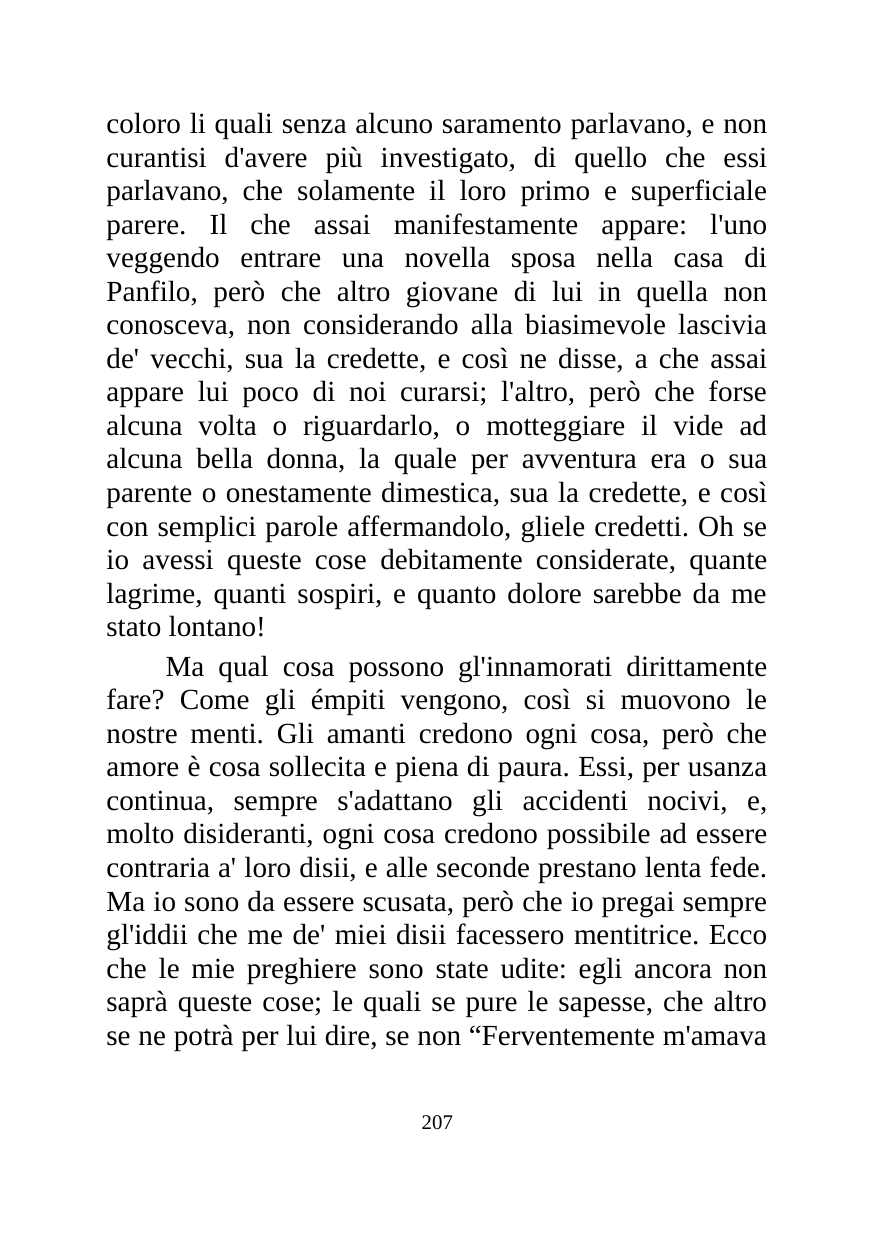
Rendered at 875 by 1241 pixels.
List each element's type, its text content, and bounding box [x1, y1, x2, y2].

text Ma qual cosa possono gl'innamorati dirittamente fare? Come gli émpiti vengono, così si muovono le nostre menti. Gli amanti credono ogni cosa, però che amore è cosa sollecita e piena di paura. Essi, per usanza continua, sempre s'adattano gli accidenti nocivi, e, molto disideranti, ogni cosa credono possibile ad essere contraria a' loro disii, e alle seconde prestano lenta fede. Ma io sono da essere scusata, però che io pregai sempre gl'iddii che me de' miei disii facessero mentitrice. Ecco che le mie preghiere sono state udite: egli ancora non saprà queste cose; le quali se pure le sapesse, che altro se ne potrà per lui dire, se non “Ferventemente m'amava [106, 649, 768, 1051]
text coloro li quali senza alcuno saramento parlavano, e non curantisi d'avere più investigato, di quello che essi parlavano, che solamente il loro primo e superficiale parere. Il che assai manifestamente appare: l'uno veggendo entrare una novella sposa nella casa di Panfilo, però che altro giovane di lui in quella non conosceva, non considerando alla biasimevole lascivia de' vecchi, sua la credette, e così ne disse, a che assai appare lui poco di noi curarsi; l'altro, però che forse alcuna volta o riguardarlo, o motteggiare il vide ad alcuna bella donna, la quale per avventura era o sua parente o onestamente dimestica, sua la credette, e così con semplici parole affermandolo, gliele credetti. Oh se io avessi queste cose debitamente considerate, quante lagrime, quanti sospiri, e quanto dolore sarebbe da me stato lontano! [106, 106, 768, 643]
